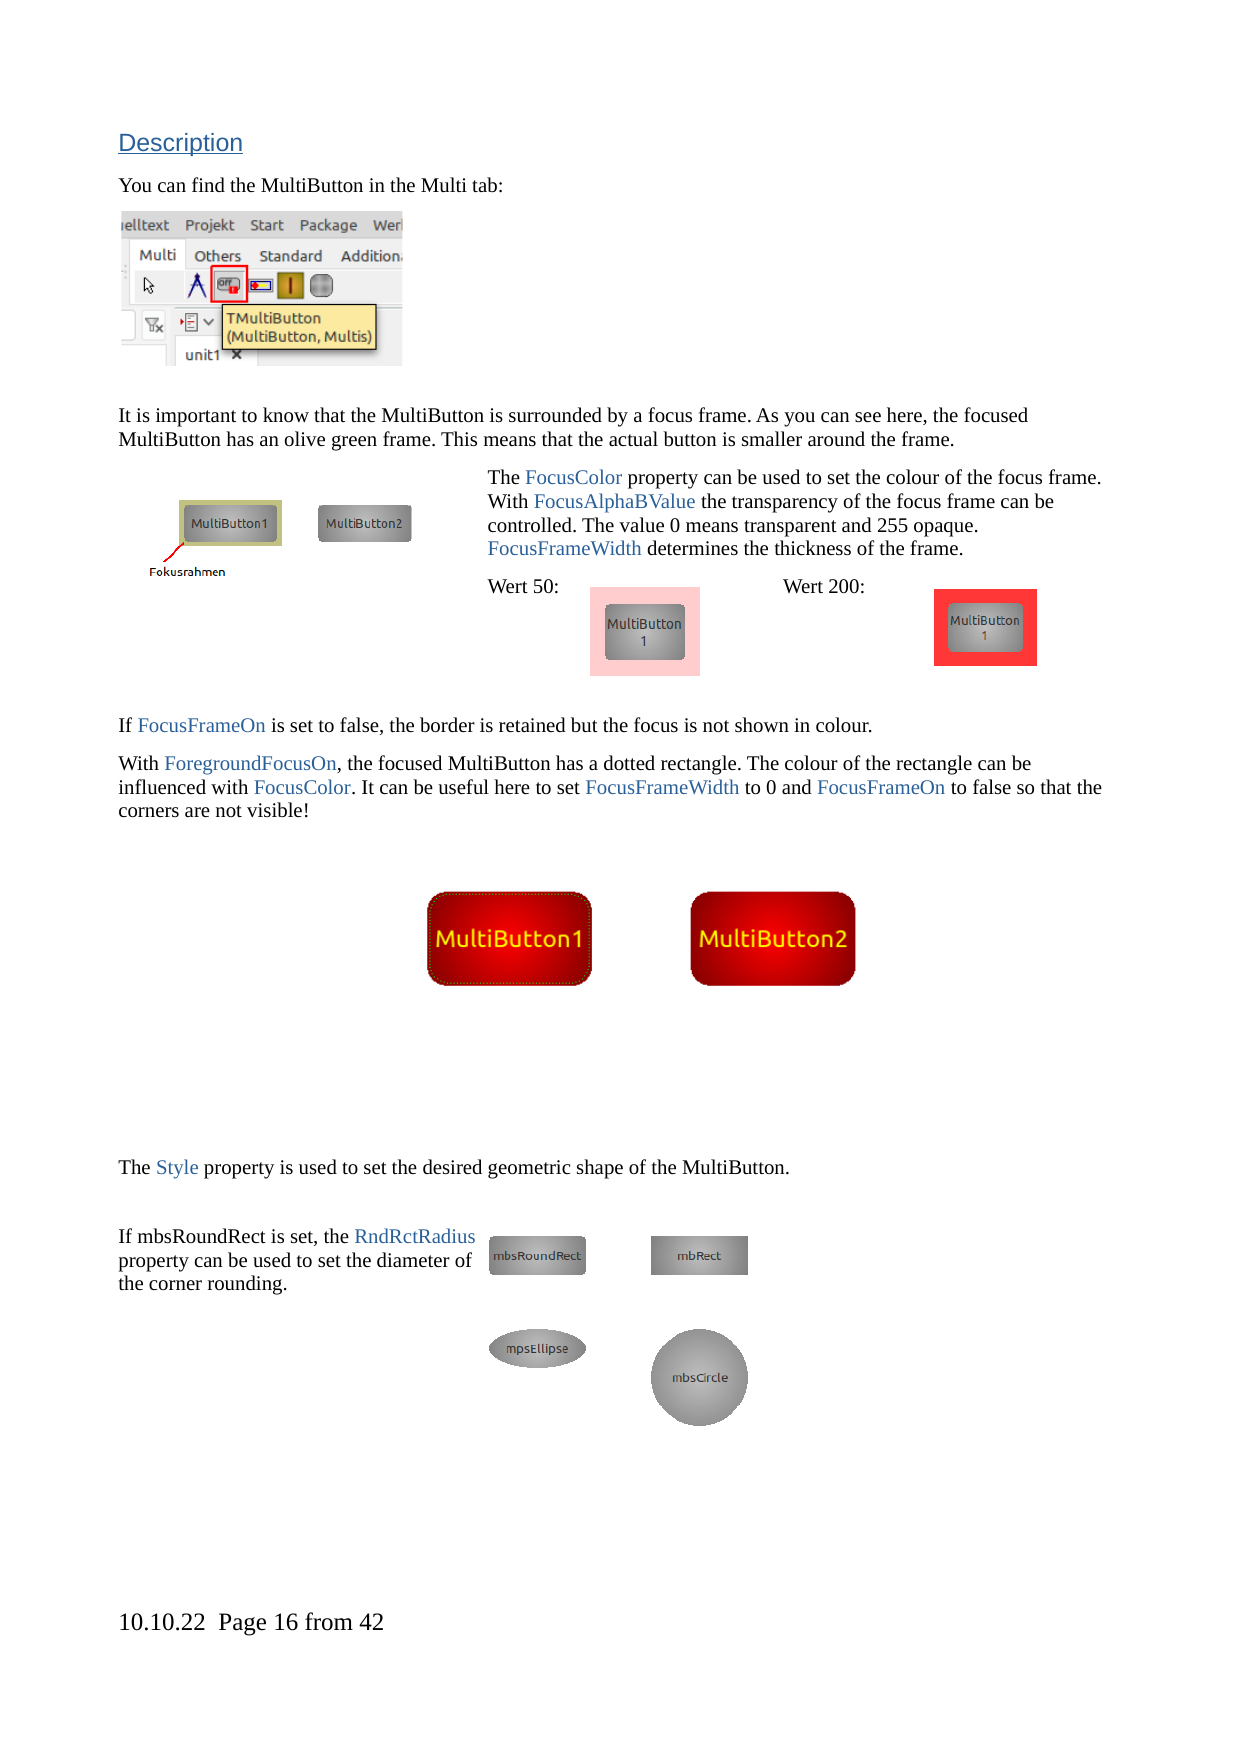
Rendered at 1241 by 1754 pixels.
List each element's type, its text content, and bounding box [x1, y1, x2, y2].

picture [922, 580, 1048, 677]
text You can find the MultiButton in the Multi tab: [118, 169, 1122, 198]
picture [121, 211, 403, 366]
text With ForegroundFocusOn, the focused MultiButton has a dotted rectangle. The colour of the rectangle can be influenced with FocusColor. It can be useful here to set FocusFrameWidth to 0 and FocusFrameOn to false so that the corners are not visible! [118, 752, 1122, 823]
text Wert 50: Wert 200: [118, 575, 1122, 622]
text It is important to know that the MultiButton is surrounded by a focus frame. As you can see here, the focused MultiButton has an olive green frame. This means that the actual button is smaller around the frame. [118, 404, 1122, 451]
text If FocusFrameOn is set to false, the border is retained but the focus is not shown in colour. [118, 713, 1122, 737]
picture [479, 1224, 761, 1436]
subtitle Description [118, 133, 1122, 156]
picture [579, 578, 709, 690]
text If mbsRoundRect is set, the RndRctRadius property can be used to set the diameter of the corner rounding. [118, 1225, 479, 1296]
text The FocusColor property can be used to set the colour of the focus frame. With FocusAlphaBValue the transparency of the focus frame can be controlled. The value 0 means transparent and 255 opaque. FocusFrameWidth determines the thickness of the frame. [118, 466, 1122, 561]
text [761, 1225, 1122, 1296]
text The Style property is used to set the desired geometric shape of the MultiButton. [118, 1160, 1122, 1178]
picture [413, 877, 873, 1013]
picture [119, 479, 439, 599]
